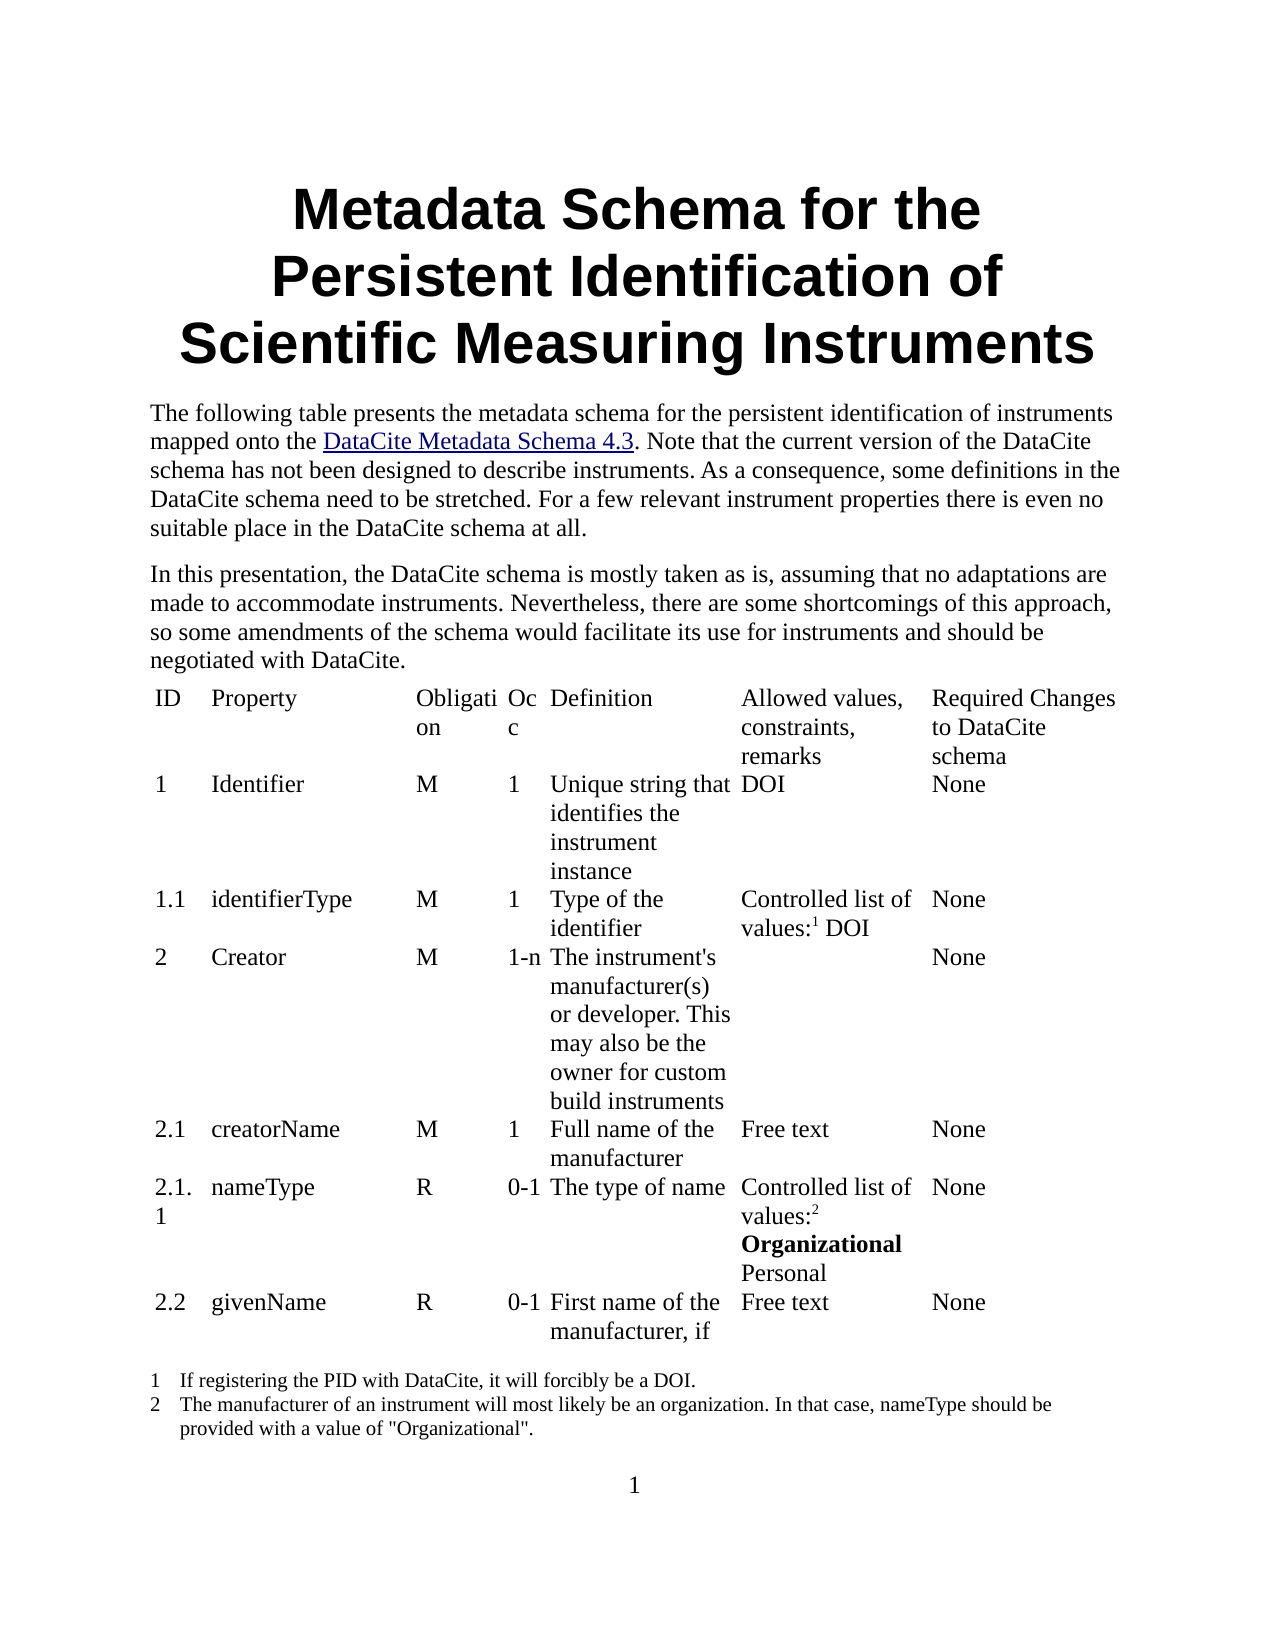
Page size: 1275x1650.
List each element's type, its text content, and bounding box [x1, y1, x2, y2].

table_cell M [411, 1115, 503, 1172]
table_header Occ [503, 683, 546, 769]
table_cell 2.1.1 [150, 1172, 206, 1287]
table_header Allowed values, constraints, remarks [736, 683, 927, 769]
table_header Definition [546, 683, 736, 769]
table_cell 2.1 [150, 1115, 206, 1172]
table_header Required Changes to DataCite schema [927, 683, 1125, 769]
table_cell None [927, 1115, 1125, 1172]
table_cell None [927, 1287, 1125, 1344]
table_cell Controlled list of values: Organizational Personal [736, 1172, 927, 1287]
table_cell 1 [150, 770, 206, 884]
table_cell Unique string that identifies the instrument instance [546, 770, 736, 884]
table_cell The type of name [546, 1172, 736, 1287]
table_header ID [150, 683, 206, 769]
table_cell None [927, 770, 1125, 884]
table_cell creatorName [206, 1115, 411, 1172]
table_cell 1-n [503, 942, 546, 1114]
table_cell 1 [503, 885, 546, 942]
table_cell 1 [503, 770, 546, 884]
table_cell R [411, 1172, 503, 1287]
text The following table presents the metadata schema for the persistent identification of instruments mapped onto the DataCite Metadata Schema 4.3. Note that the current version of the DataCite schema has not been designed to describe instruments. As a consequence, some definitions in the DataCite schema need to be stretched. For a few relevant instrument properties there is even no suitable place in the DataCite schema at all. [150, 398, 1125, 541]
table_header Obligation [411, 683, 503, 769]
table_cell [736, 942, 927, 1114]
table_cell 2.2 [150, 1287, 206, 1344]
table_cell givenName [206, 1287, 411, 1344]
table_cell Identifier [206, 770, 411, 884]
table_cell identifierType [206, 885, 411, 942]
table_header Property [206, 683, 411, 769]
table_cell The instrument's manufacturer(s) or developer. This may also be the owner for custom build instruments [546, 942, 736, 1114]
title Metadata Schema for the Persistent Identification of Scientific Measuring Instruments [150, 175, 1125, 376]
table_cell M [411, 885, 503, 942]
table_cell None [927, 1172, 1125, 1287]
text In this presentation, the DataCite schema is mostly taken as is, assuming that no adaptations are made to accommodate instruments. Nevertheless, there are some shortcomings of this approach, so some amendments of the schema would facilitate its use for instruments and should be negotiated with DataCite. [150, 559, 1125, 674]
table_cell M [411, 770, 503, 884]
table_cell None [927, 885, 1125, 942]
table_cell Full name of the manufacturer [546, 1115, 736, 1172]
table_cell Creator [206, 942, 411, 1114]
table_cell 2 [150, 942, 206, 1114]
table_cell Free text [736, 1287, 927, 1344]
table_cell 1 [503, 1115, 546, 1172]
table_cell Free text [736, 1115, 927, 1172]
table_cell 1.1 [150, 885, 206, 942]
table_cell 0-1 [503, 1172, 546, 1287]
table_cell None [927, 942, 1125, 1114]
table_cell First name of the manufacturer, if [546, 1287, 736, 1344]
table_cell M [411, 942, 503, 1114]
table_cell nameType [206, 1172, 411, 1287]
table_cell Type of the identifier [546, 885, 736, 942]
table_cell 0-1 [503, 1287, 546, 1344]
table_cell Controlled list of values: DOI [736, 885, 927, 942]
table_cell R [411, 1287, 503, 1344]
table_cell DOI [736, 770, 927, 884]
